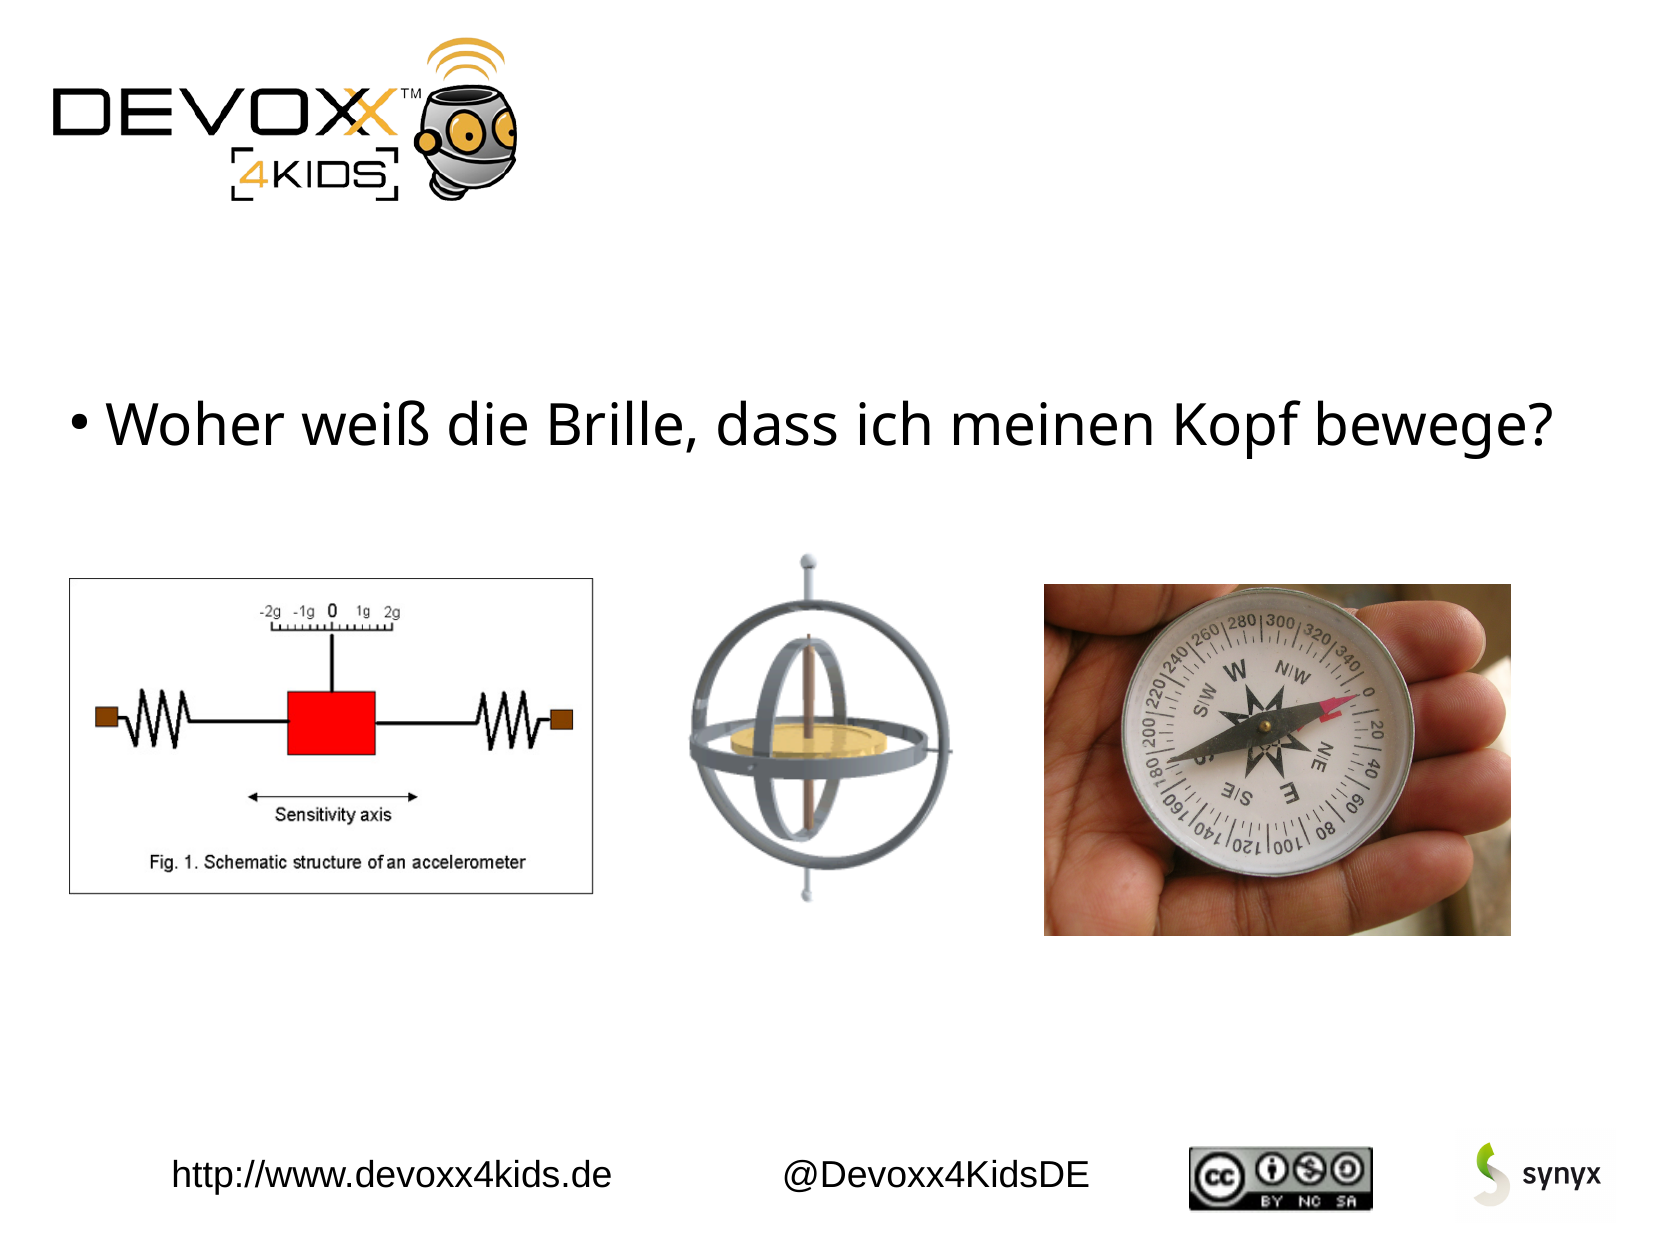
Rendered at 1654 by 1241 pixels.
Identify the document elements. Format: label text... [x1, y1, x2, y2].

picture [53, 37, 517, 201]
text_box Woher weiß die Brille, dass ich meinen Kopf bewege? [69, 243, 1589, 895]
picture [1189, 1146, 1373, 1213]
picture [1455, 1128, 1616, 1223]
picture [69, 506, 1511, 975]
